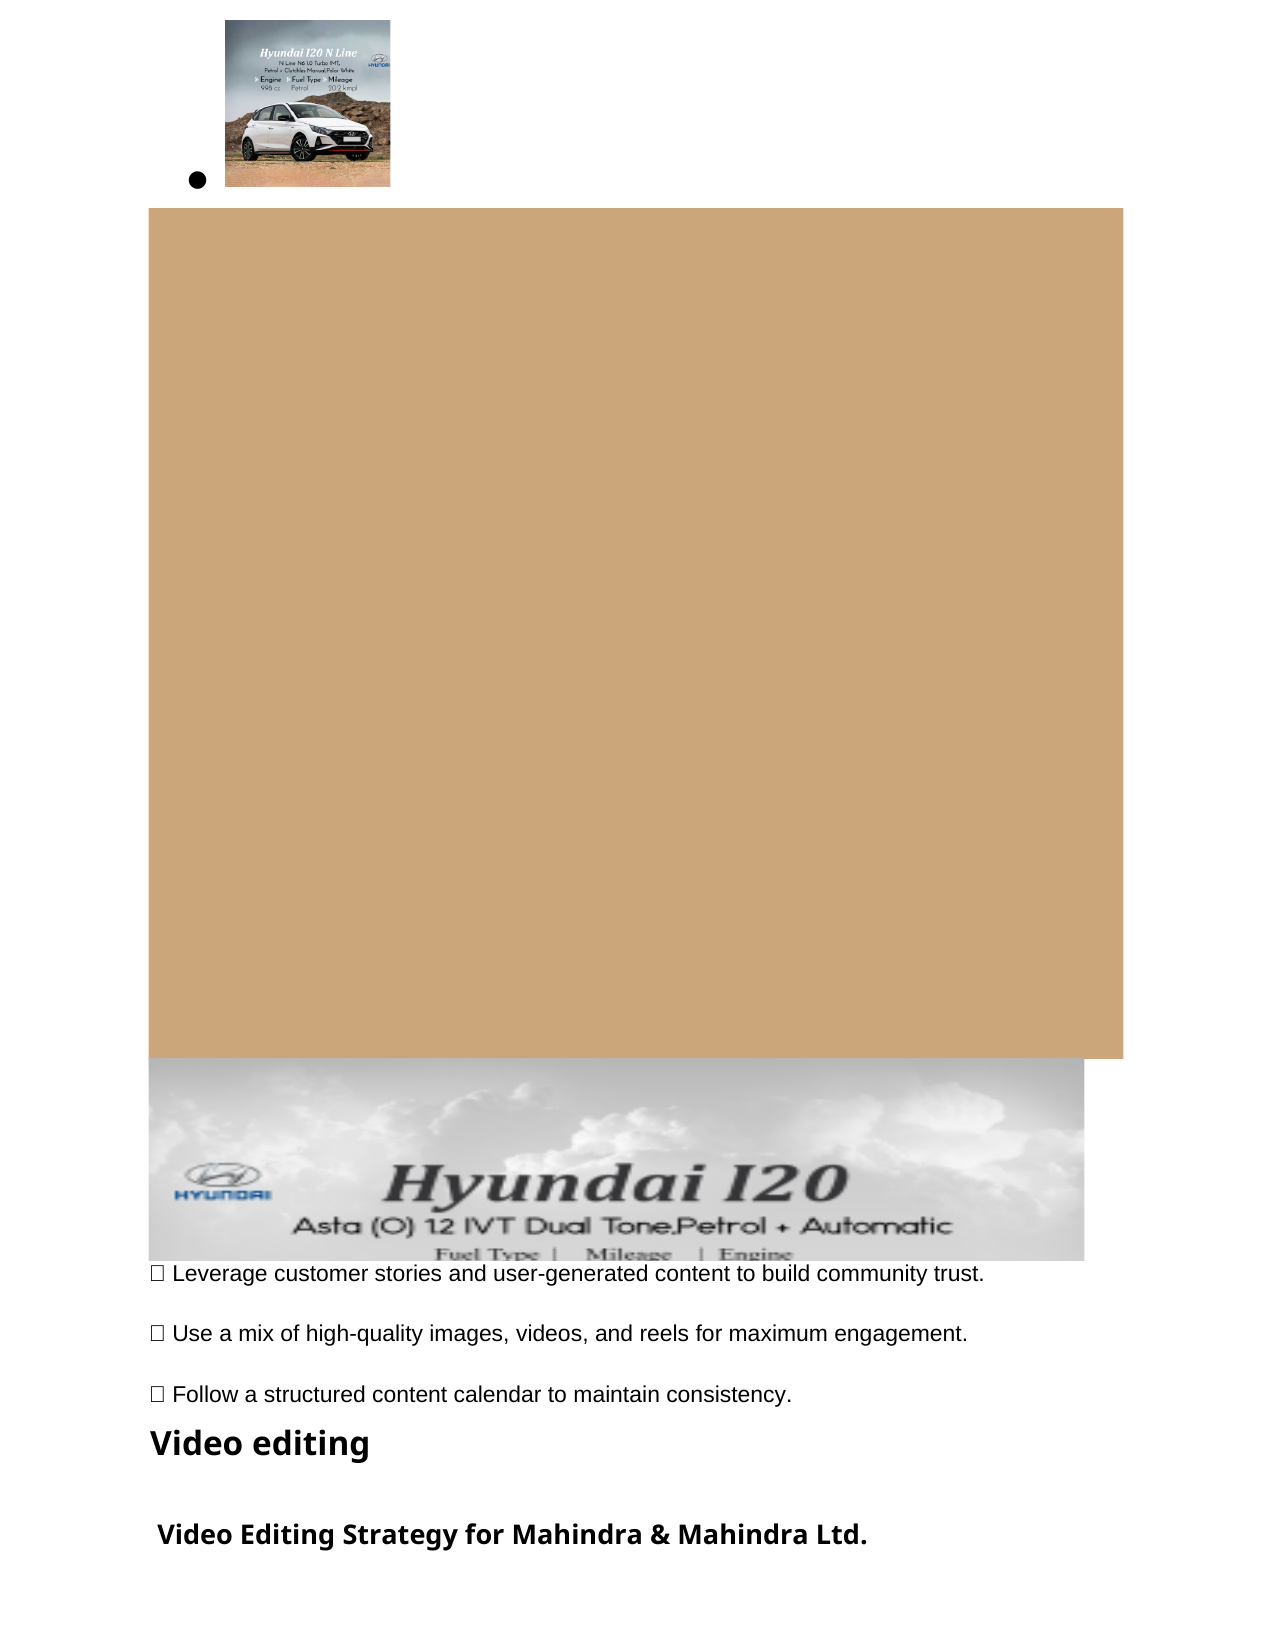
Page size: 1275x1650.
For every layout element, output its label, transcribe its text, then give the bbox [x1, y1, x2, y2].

picture [225, 20, 391, 187]
text ✅ Leverage customer stories and user-generated content to build community trust. [148, 1260, 1125, 1286]
text ✅ Follow a structured content calendar to maintain consistency. [148, 1381, 1125, 1407]
subtitle Video Editing Strategy for Mahindra & Mahindra Ltd. [150, 1516, 939, 1552]
text ✅ Use a mix of high-quality images, videos, and reels for maximum engagement. [148, 1320, 1125, 1347]
subtitle Video editing [150, 1420, 1125, 1466]
picture [148, 208, 1124, 1261]
